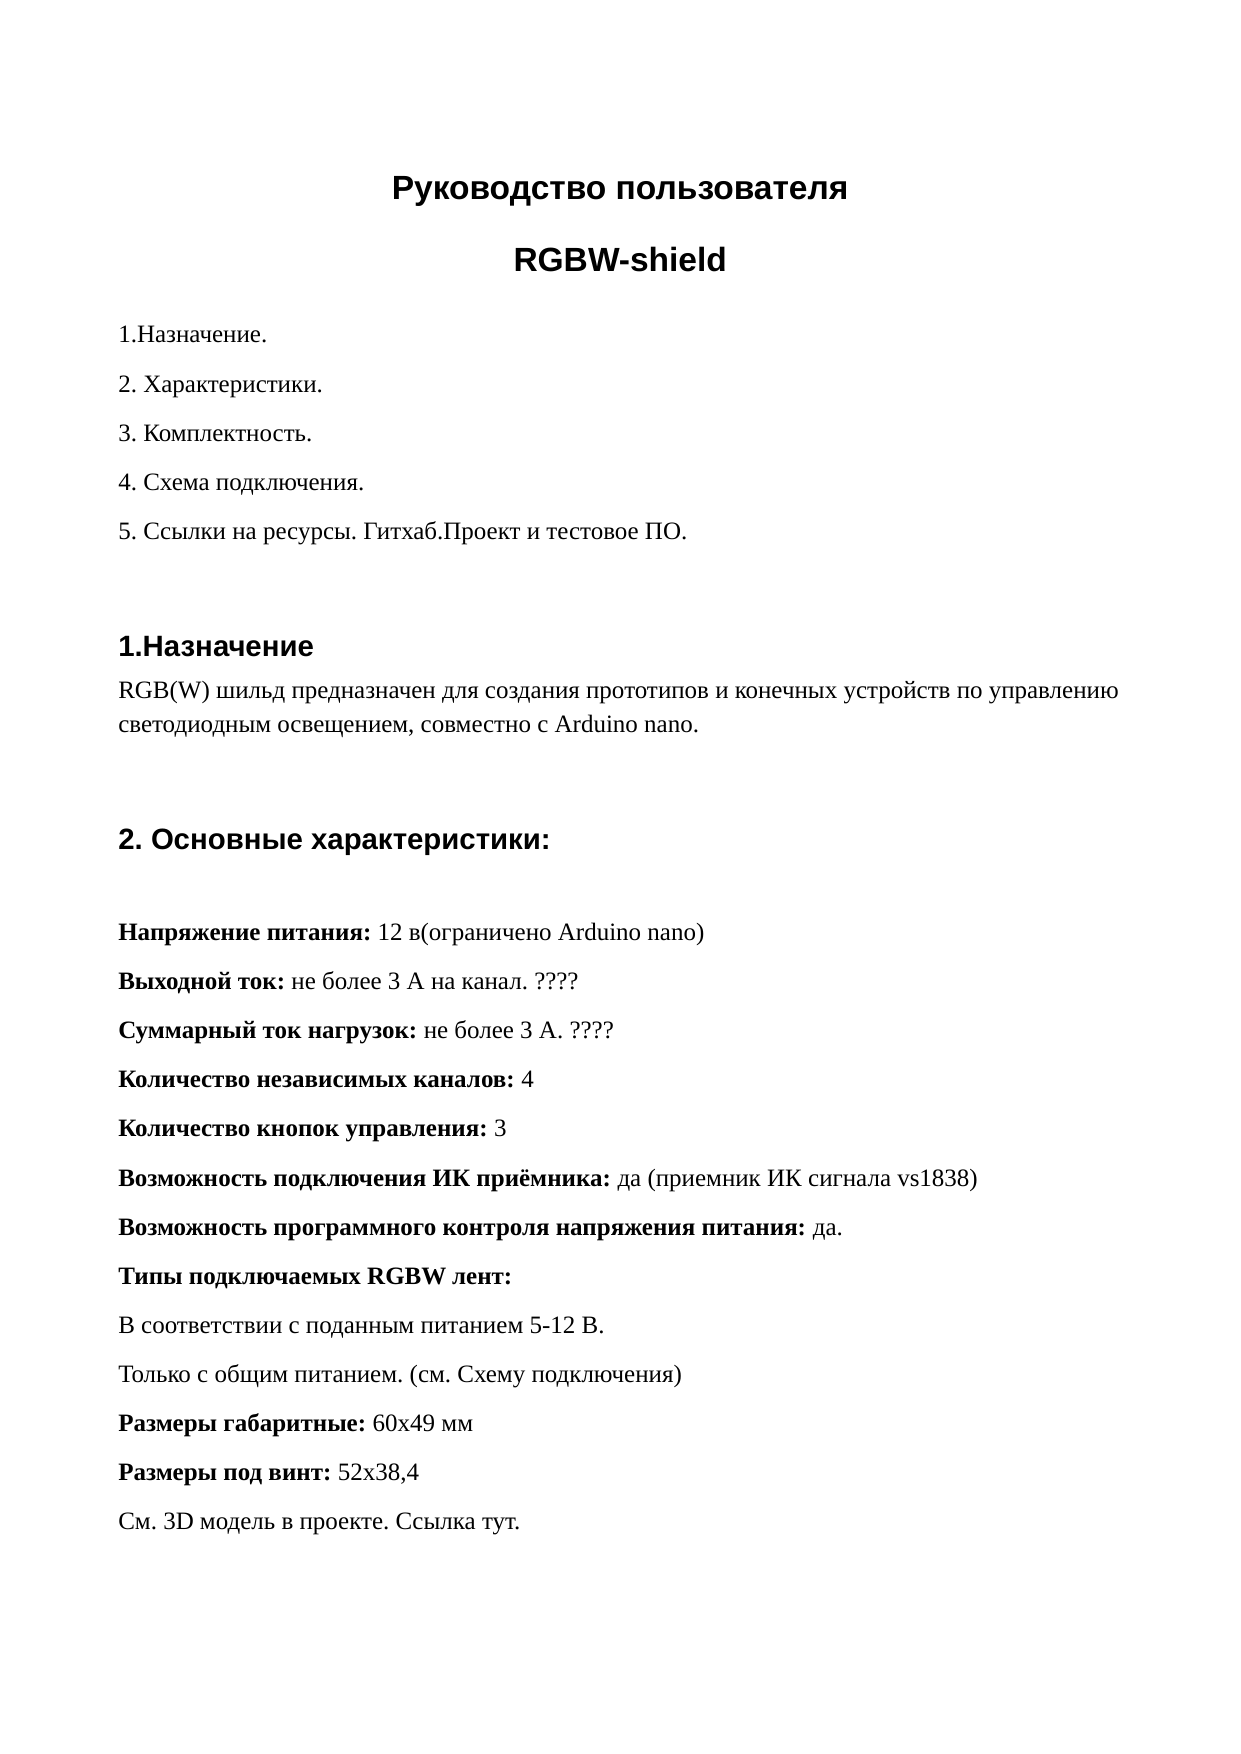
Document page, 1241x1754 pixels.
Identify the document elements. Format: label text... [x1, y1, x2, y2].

subtitle RGBW-shield [118, 240, 1122, 278]
subtitle Руководство пользователя [118, 168, 1122, 206]
text См. 3D модель в проекте. Ссылка тут. [118, 1506, 1122, 1535]
text 4. Схема подключения. [118, 467, 1122, 496]
text Возможность подключения ИК приёмника: да (приемник ИК сигнала vs1838) [118, 1163, 1122, 1191]
text RGB(W) шильд предназначен для создания прототипов и конечных устройств по управлению светодиодным освещением, совместно с Arduino nano. [118, 675, 1122, 738]
text Суммарный ток нагрузок: не более 3 А. ???? [118, 1015, 1122, 1044]
subtitle 2. Основные характеристики: [118, 822, 1122, 856]
text Только с общим питанием. (см. Схему подключения) [118, 1359, 1122, 1388]
text 3. Комплектность. [118, 418, 1122, 446]
text Типы подключаемых RGBW лент: [118, 1261, 1122, 1289]
text Размеры под винт: 52х38,4 [118, 1457, 1122, 1486]
text Размеры габаритные: 60х49 мм [118, 1408, 1122, 1437]
text 5. Ссылки на ресурсы. Гитхаб.Проект и тестовое ПО. [118, 516, 1122, 544]
text Количество кнопок управления: 3 [118, 1113, 1122, 1142]
text 1.Назначение. [118, 319, 1122, 348]
subtitle 1.Назначение [118, 628, 1122, 662]
text Возможность программного контроля напряжения питания: да. [118, 1212, 1122, 1240]
text В соответствии с поданным питанием 5-12 В. [118, 1310, 1122, 1338]
text Количество независимых каналов: 4 [118, 1064, 1122, 1093]
text Выходной ток: не более 3 А на канал. ???? [118, 966, 1122, 995]
text 2. Характеристики. [118, 369, 1122, 397]
text Напряжение питания: 12 в(ограничено Arduino nano) [118, 917, 1122, 946]
